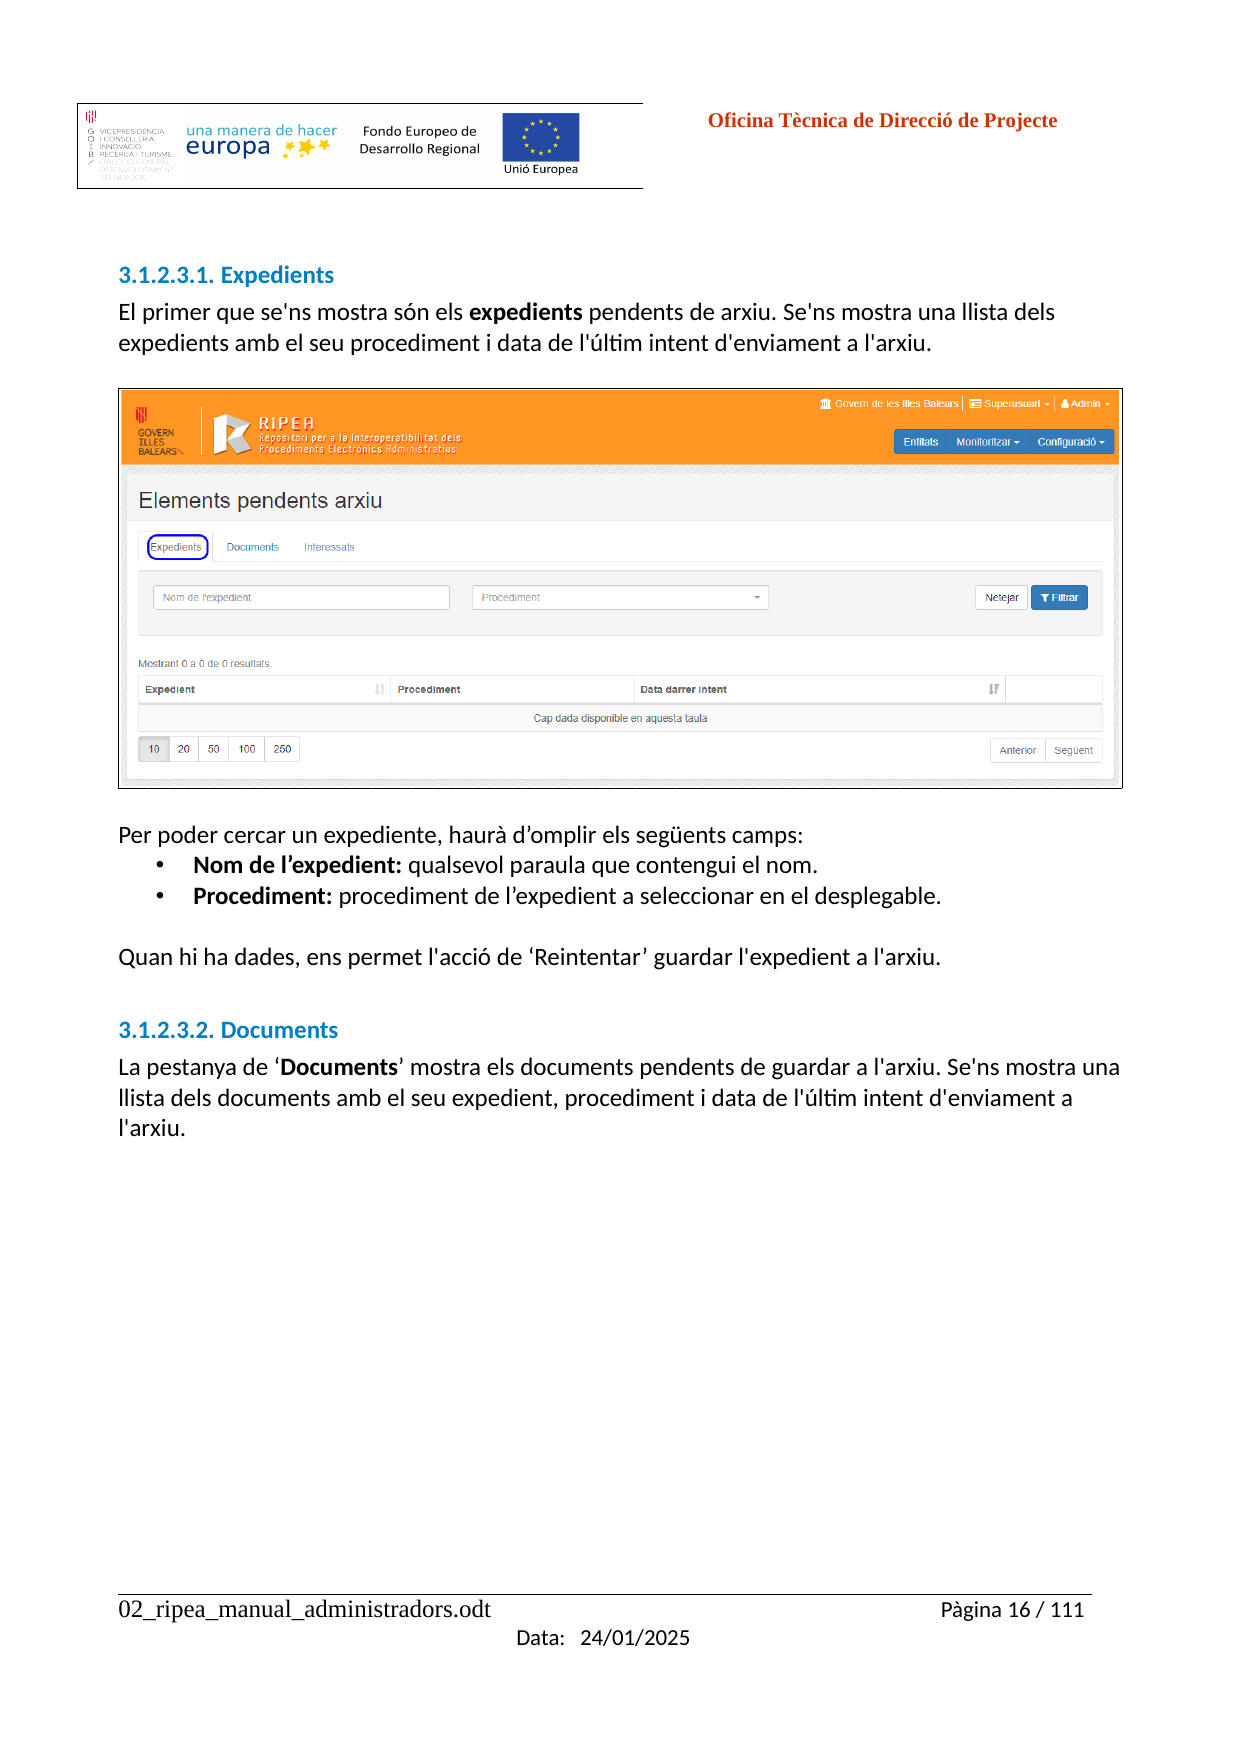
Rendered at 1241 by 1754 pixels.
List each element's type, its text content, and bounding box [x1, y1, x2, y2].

picture [82, 108, 178, 182]
picture [184, 108, 585, 182]
text Per poder cercar un expediente, haurà d’omplir els següents camps: [118, 819, 1122, 849]
text El primer que se'ns mostra són els expedients pendents de arxiu. Se'ns mostra una llista dels expedients amb el seu procediment i data de l'últim intent d'enviament a l'arxiu. [118, 296, 1122, 357]
list Procediment: procediment de l’expedient a seleccionar en el desplegable. [156, 880, 1122, 910]
picture [121, 390, 1119, 786]
subtitle 3.1.2.3.1. Expedients [118, 259, 1122, 290]
subtitle 3.1.2.3.2. Documents [118, 1014, 1122, 1045]
list Nom de l’expedient: qualsevol paraula que contengui el nom. [156, 849, 1122, 880]
text La pestanya de ‘Documents’ mostra els documents pendents de guardar a l'arxiu. Se'ns mostra una llista dels documents amb el seu expedient, procediment i data de l'últim intent d'enviament a l'arxiu. [118, 1051, 1122, 1143]
text Quan hi ha dades, ens permet l'acció de ‘Reintentar’ guardar l'expedient a l'arxiu. [118, 941, 1122, 971]
